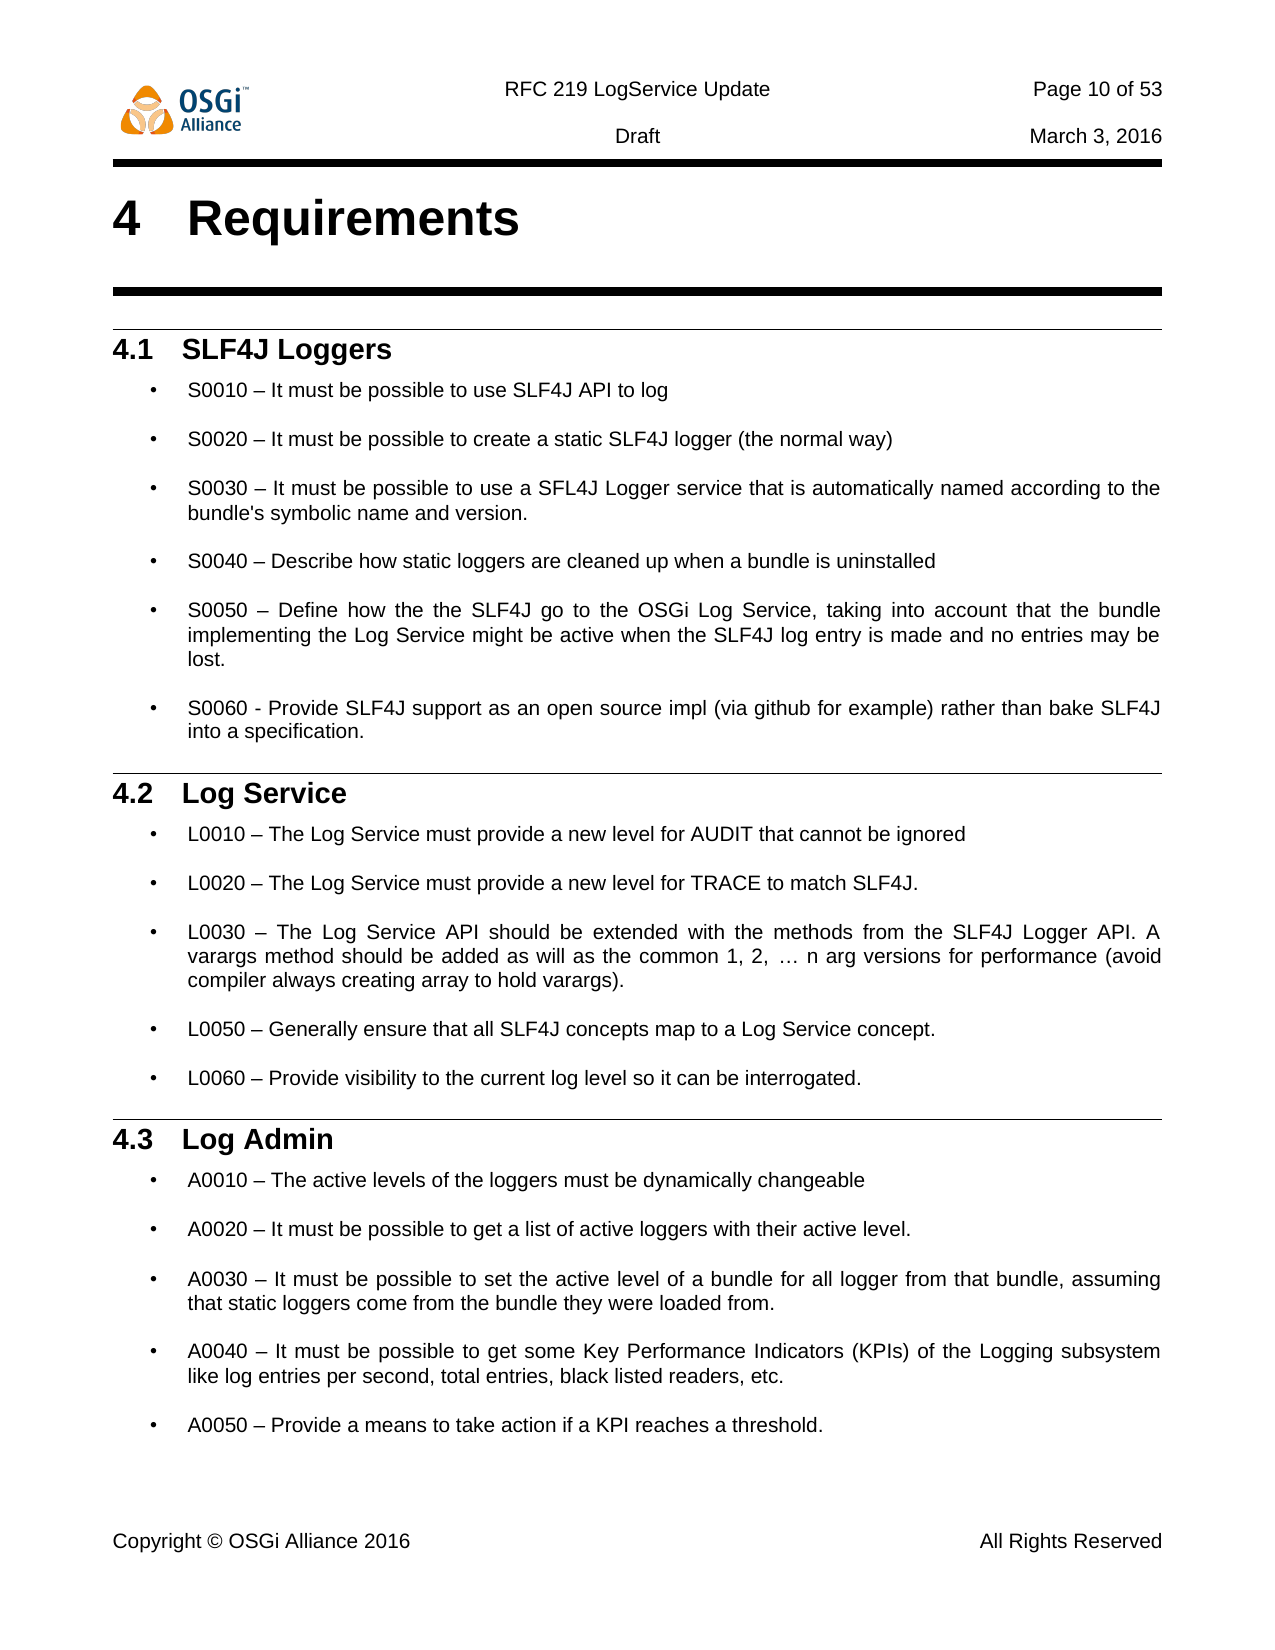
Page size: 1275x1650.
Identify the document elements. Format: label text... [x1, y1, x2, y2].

list S0060 - Provide SLF4J support as an open source impl (via github for example) rather than bake SLF4J into a specification. [150, 695, 1162, 743]
list S0050 – Define how the the SLF4J go to the OSGi Log Service, taking into account that the bundle implementing the Log Service might be active when the SLF4J log entry is made and no entries may be lost. [150, 598, 1162, 670]
list A0040 – It must be possible to get some Key Performance Indicators (KPIs) of the Logging subsystem like log entries per second, total entries, black listed readers, etc. [150, 1339, 1162, 1387]
list S0010 – It must be possible to use SLF4J API to log [150, 378, 1162, 402]
list L0020 – The Log Service must provide a new level for TRACE to match SLF4J. [150, 871, 1162, 895]
list L0030 – The Log Service API should be extended with the methods from the SLF4J Logger API. A varargs method should be added as will as the common 1, 2, … n arg versions for performance (avoid compiler always creating array to hold varargs). [150, 920, 1162, 992]
list L0060 – Provide visibility to the current log level so it can be interrogated. [150, 1066, 1162, 1090]
subtitle Requirements [112, 160, 1162, 296]
list A0020 – It must be possible to get a list of active loggers with their active level. [150, 1217, 1162, 1241]
subtitle Log Service [112, 774, 1162, 809]
list A0030 – It must be possible to set the active level of a bundle for all logger from that bundle, assuming that static loggers come from the bundle they were loaded from. [150, 1266, 1162, 1314]
subtitle Log Admin [112, 1120, 1162, 1156]
list L0050 – Generally ensure that all SLF4J concepts map to a Log Service concept. [150, 1017, 1162, 1041]
list A0050 – Provide a means to take action if a KPI reaches a threshold. [150, 1412, 1162, 1436]
list S0040 – Describe how static loggers are cleaned up when a bundle is uninstalled [150, 549, 1162, 573]
picture [113, 78, 257, 142]
list S0030 – It must be possible to use a SFL4J Logger service that is automatically named according to the bundle's symbolic name and version. [150, 476, 1162, 524]
list L0010 – The Log Service must provide a new level for AUDIT that cannot be ignored [150, 822, 1162, 846]
subtitle SLF4J Loggers [112, 330, 1162, 366]
list A0010 – The active levels of the loggers must be dynamically changeable [150, 1168, 1162, 1192]
list S0020 – It must be possible to create a static SLF4J logger (the normal way) [150, 427, 1162, 451]
